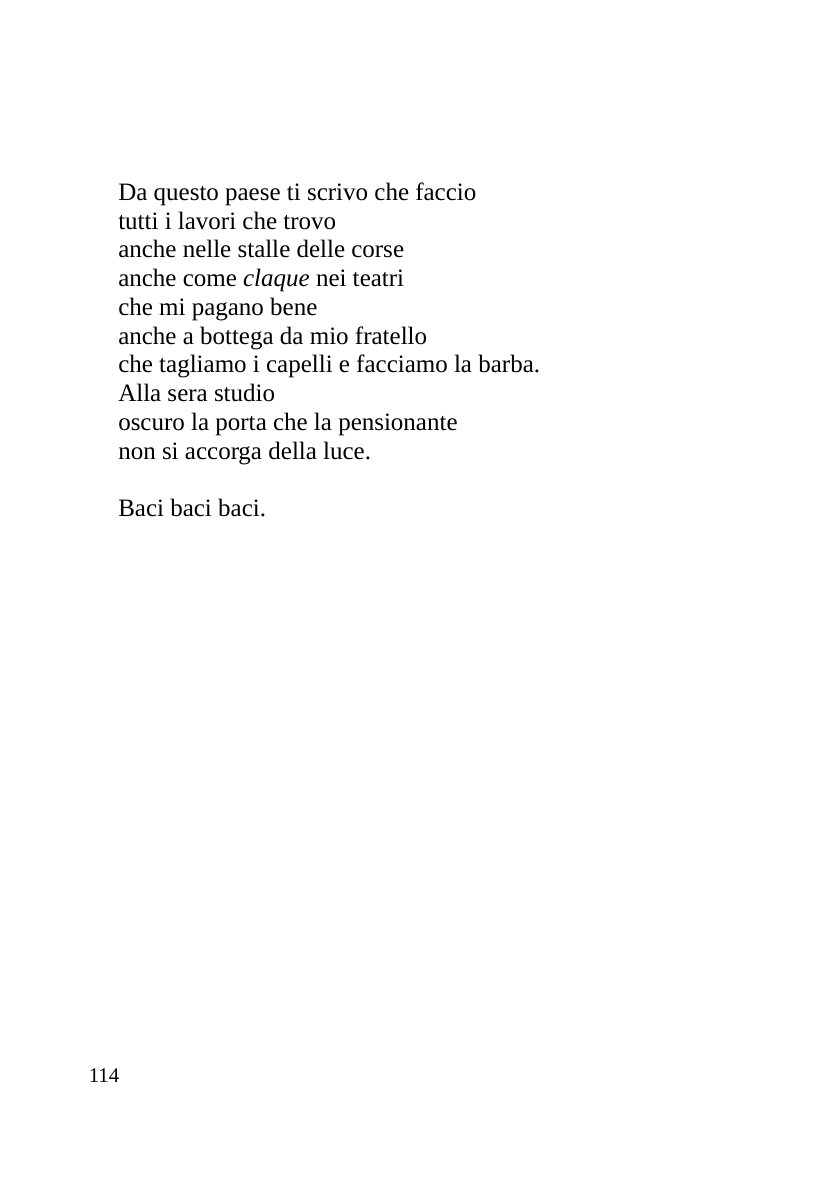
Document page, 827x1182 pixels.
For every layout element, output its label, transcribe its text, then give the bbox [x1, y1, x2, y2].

text anche come claque nei teatri [118, 263, 738, 292]
text Alla sera studio [118, 378, 738, 407]
text oscuro la porta che la pensionante [118, 407, 738, 436]
text anche a bottega da mio fratello [118, 321, 738, 349]
text che mi pagano bene [118, 292, 738, 321]
text tutti i lavori che trovo [118, 206, 738, 234]
text anche nelle stalle delle corse [118, 234, 738, 263]
text Baci baci baci. [118, 493, 738, 522]
text Da questo paese ti scrivo che faccio [118, 177, 738, 206]
text che tagliamo i capelli e facciamo la barba. [118, 349, 738, 378]
text non si accorga della luce. [118, 436, 738, 464]
